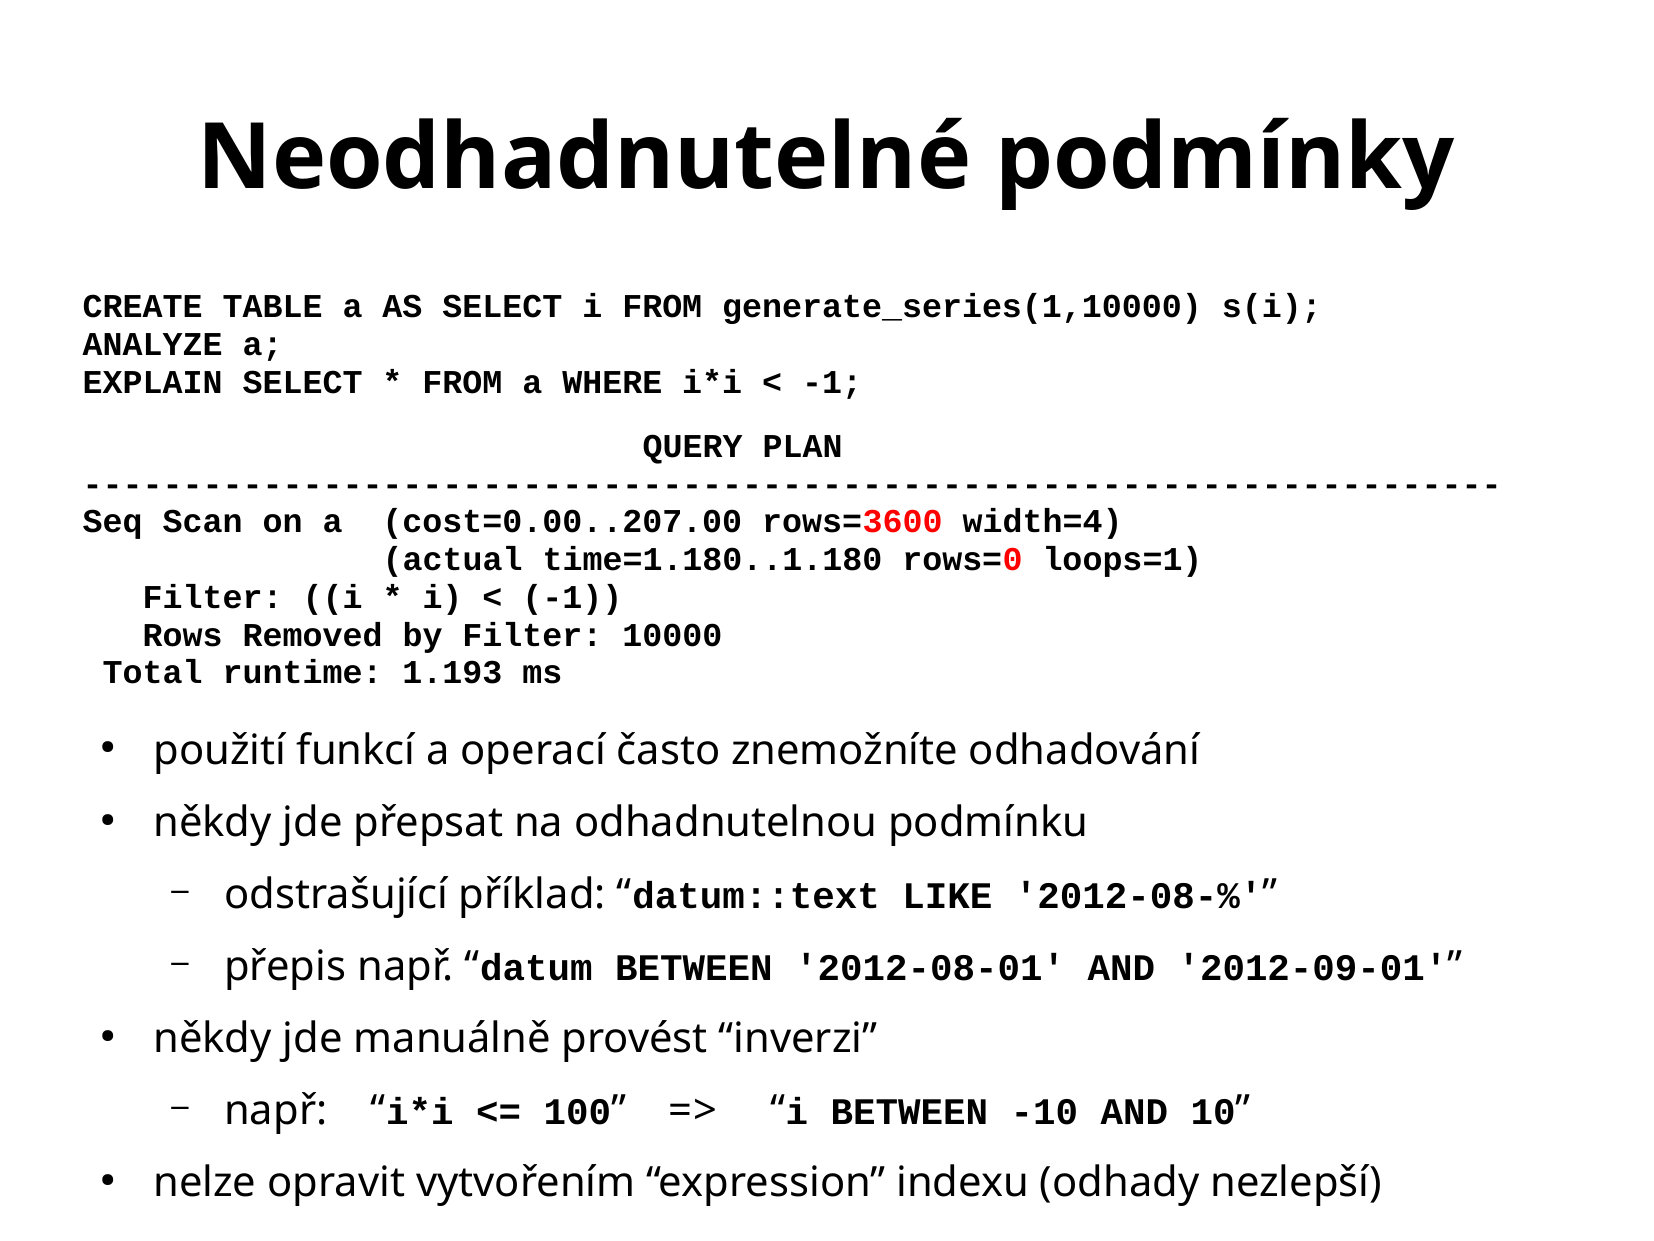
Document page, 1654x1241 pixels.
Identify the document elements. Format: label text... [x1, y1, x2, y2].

list CREATE TABLE a AS SELECT i FROM generate_series(1,10000) s(i); ANALYZE a; EXPLAIN SELECT * FROM a WHERE i*i < -1; QUERY PLAN ----------------------------------------------------------------------- Seq Scan on a (cost=0.00..207.00 rows=3600 width=4) (actual time=1.180..1.180 rows=0 loops=1) Filter: ((i * i) < (-1)) Rows Removed by Filter: 10000 Total runtime: 1.193 ms použití funkcí a operací často znemožníte odhadování někdy jde přepsat na odhadnutelnou podmínku odstrašující příklad: “datum::text LIKE '2012-08-%'” přepis např. “datum BETWEEN '2012-08-01' AND '2012-09-01'” někdy jde manuálně provést “inverzi” např: “i*i <= 100” => “i BETWEEN -10 AND 10” nelze opravit vytvořením “expression” indexu (odhady nezlepší) [82, 290, 1538, 1171]
title Neodhadnutelné podmínky [82, 49, 1571, 257]
